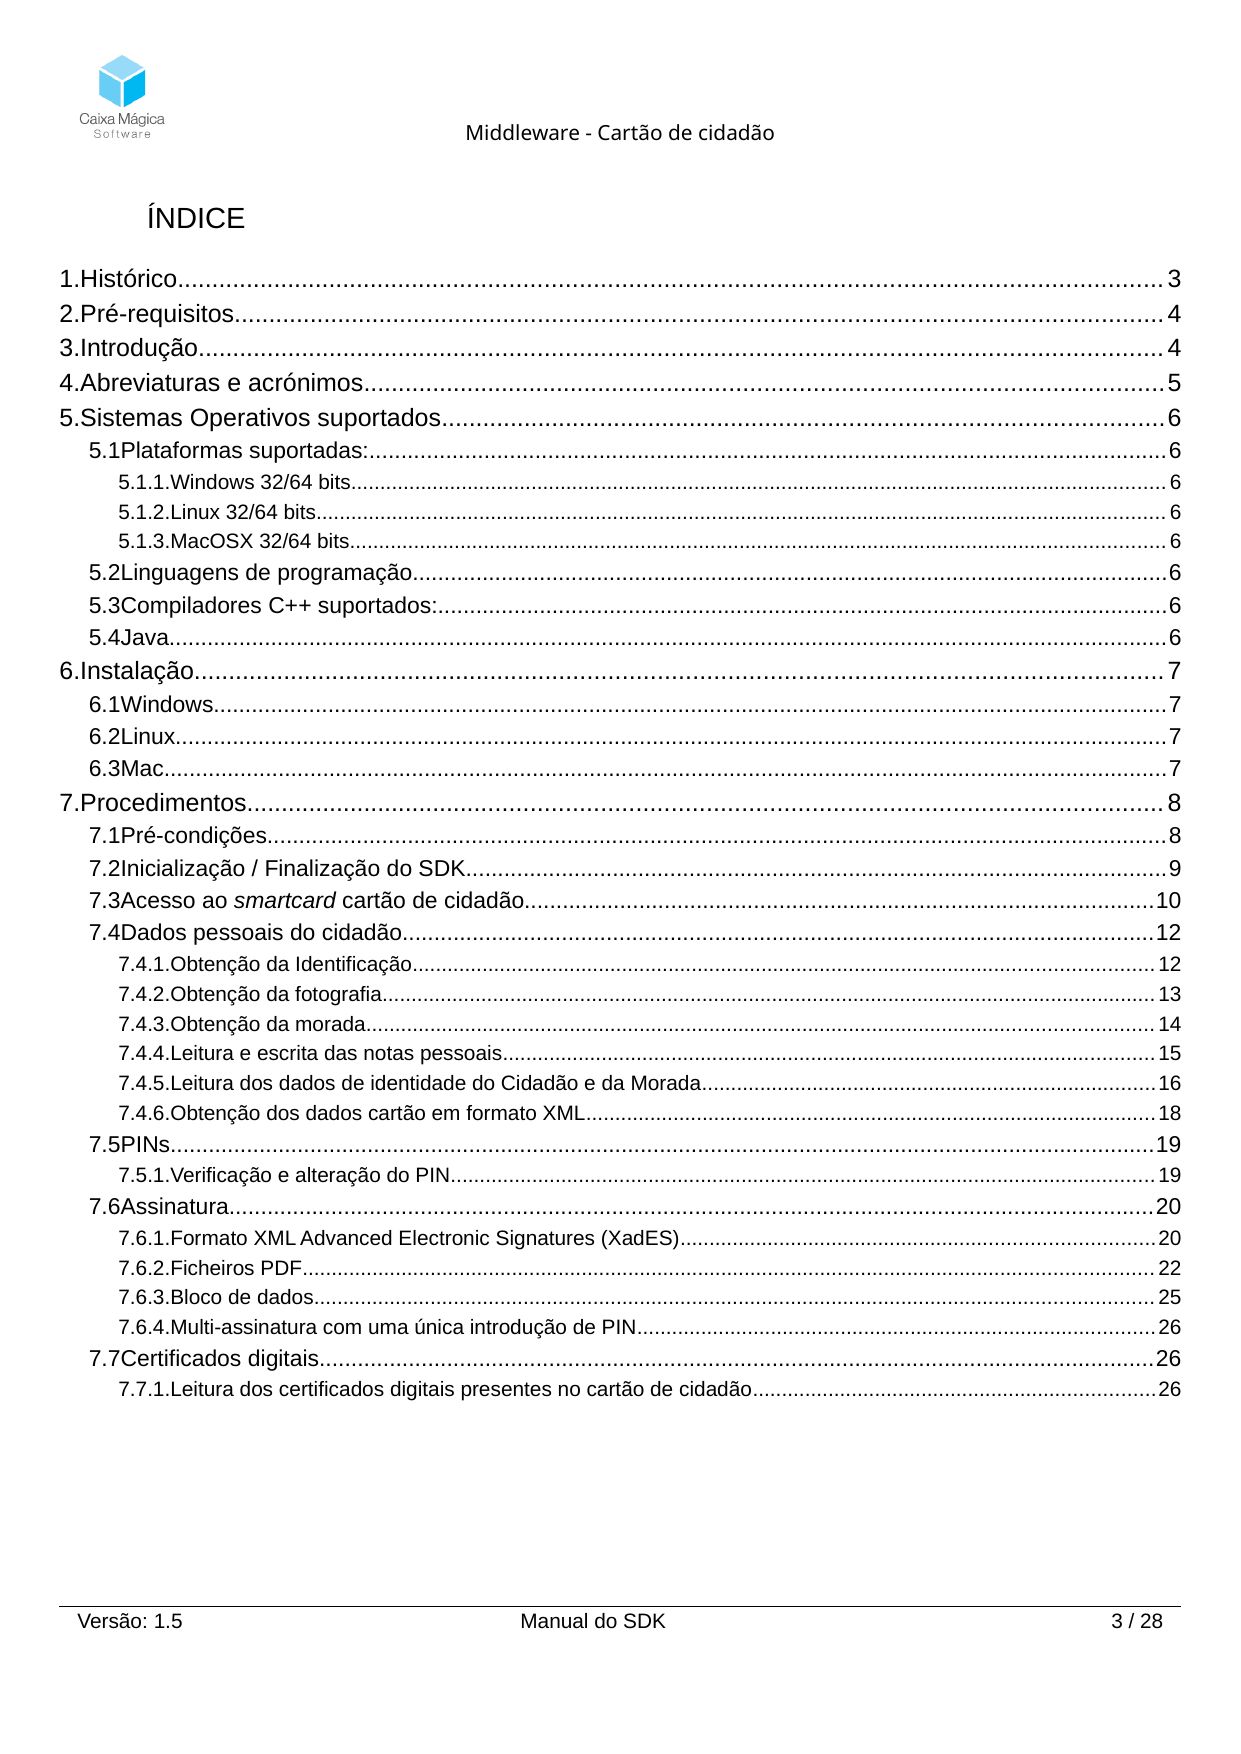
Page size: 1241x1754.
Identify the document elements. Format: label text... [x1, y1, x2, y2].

subtitle 7.5PINs 19 [59, 1131, 1181, 1157]
subtitle 7.4.5.Leitura dos dados de identidade do Cidadão e da Morada 16 [59, 1071, 1181, 1095]
picture [78, 52, 167, 141]
subtitle 7.6.1.Formato XML Advanced Electronic Signatures (XadES) 20 [59, 1225, 1181, 1249]
subtitle 7.4.3.Obtenção da morada 14 [59, 1011, 1181, 1035]
subtitle 7.6.3.Bloco de dados 25 [59, 1285, 1181, 1309]
subtitle 5.1.1.Windows 32/64 bits 6 [59, 469, 1181, 493]
subtitle 7.5.1.Verificação e alteração do PIN 19 [59, 1163, 1181, 1187]
subtitle 6.2Linux 7 [59, 723, 1181, 749]
subtitle 7.4.1.Obtenção da Identificação 12 [59, 952, 1181, 976]
subtitle 7.4.4.Leitura e escrita das notas pessoais 15 [59, 1041, 1181, 1065]
subtitle 7.2Inicialização / Finalização do SDK 9 [59, 855, 1181, 881]
subtitle 5.2Linguagens de programação 6 [59, 559, 1181, 586]
subtitle 4.Abreviaturas e acrónimos 5 [59, 368, 1181, 397]
subtitle 7.6.4.Multi-assinatura com uma única introdução de PIN 26 [59, 1315, 1181, 1339]
subtitle 6.3Mac 7 [59, 755, 1181, 782]
subtitle 7.4.6.Obtenção dos dados cartão em formato XML 18 [59, 1101, 1181, 1125]
subtitle 5.1.2.Linux 32/64 bits 6 [59, 499, 1181, 523]
subtitle 5.1Plataformas suportadas: 6 [59, 437, 1181, 464]
subtitle 7.7Certificados digitais 26 [59, 1345, 1181, 1371]
subtitle 7.4Dados pessoais do cidadão 12 [59, 919, 1181, 946]
subtitle 5.3Compiladores C++ suportados: 6 [59, 592, 1181, 618]
subtitle ÍNDICE [59, 201, 1181, 234]
subtitle 7.1Pré-condições 8 [59, 822, 1181, 849]
subtitle 7.6Assinatura 20 [59, 1193, 1181, 1219]
subtitle 2.Pré-requisitos 4 [59, 298, 1181, 327]
subtitle 7.3Acesso ao smartcard cartão de cidadão 10 [59, 887, 1181, 913]
subtitle 3.Introdução 4 [59, 333, 1181, 362]
subtitle 1.Histórico 3 [59, 264, 1181, 293]
subtitle 5.4Java 6 [59, 624, 1181, 650]
subtitle 7.Procedimentos 8 [59, 788, 1181, 816]
subtitle 7.6.2.Ficheiros PDF 22 [59, 1255, 1181, 1279]
subtitle 6.1Windows 7 [59, 691, 1181, 717]
subtitle 5.1.3.MacOSX 32/64 bits 6 [59, 529, 1181, 553]
subtitle 7.7.1.Leitura dos certificados digitais presentes no cartão de cidadão 26 [59, 1377, 1181, 1401]
subtitle 5.Sistemas Operativos suportados 6 [59, 403, 1181, 431]
subtitle 6.Instalação 7 [59, 656, 1181, 685]
subtitle 7.4.2.Obtenção da fotografia 13 [59, 981, 1181, 1005]
